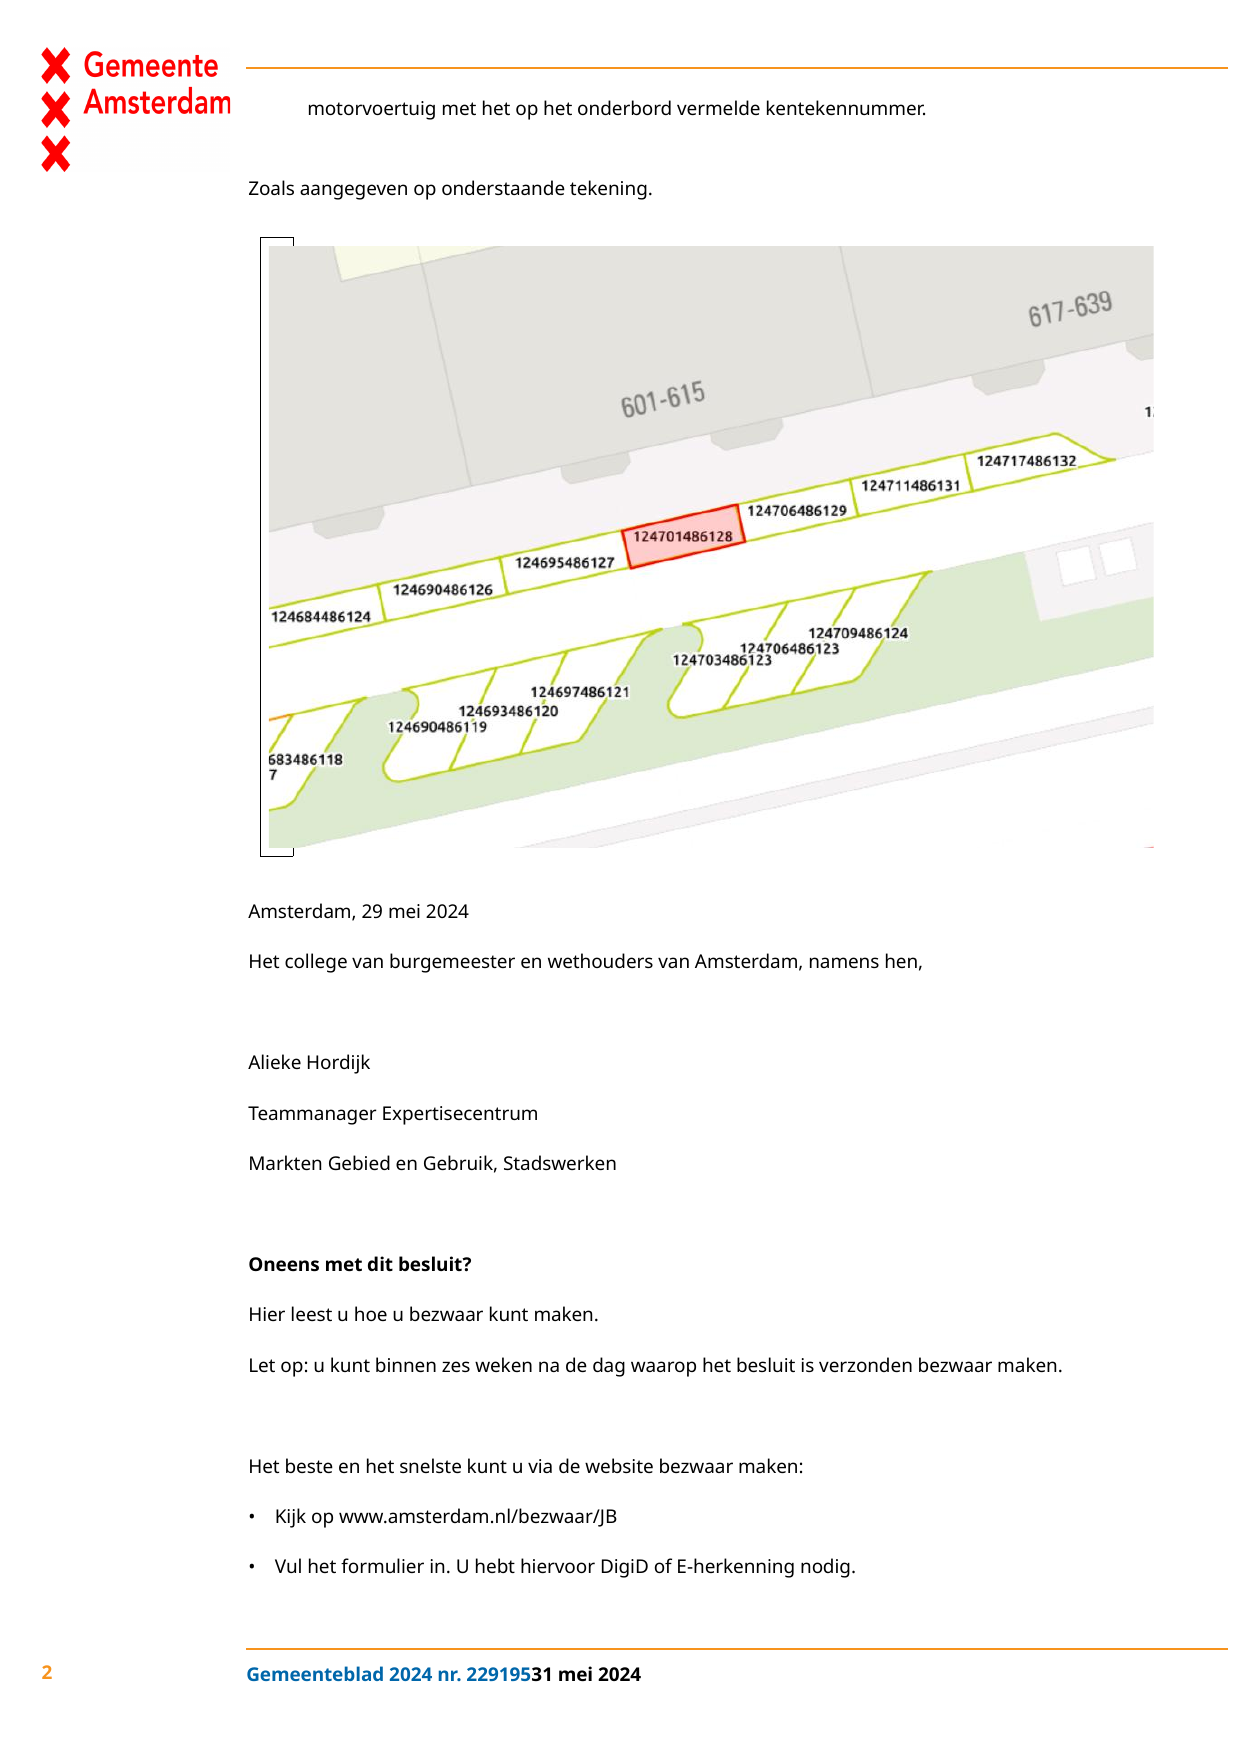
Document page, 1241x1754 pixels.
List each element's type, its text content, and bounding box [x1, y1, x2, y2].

text Teammanager Expertisecentrum [248, 1100, 1152, 1126]
text Zoals aangegeven op onderstaande tekening. [248, 175, 1152, 201]
list motorvoertuig met het op het onderbord vermelde kentekennummer. [248, 95, 1152, 121]
text Amsterdam, 29 mei 2024 [248, 898, 1152, 924]
text Het college van burgemeester en wethouders van Amsterdam, namens hen, [248, 949, 1152, 974]
text Markten Gebied en Gebruik, Stadswerken [248, 1150, 1152, 1176]
text Oneens met dit besluit? [248, 1251, 1152, 1277]
text Alieke Hordijk [248, 1049, 1152, 1075]
text Het beste en het snelste kunt u via de website bezwaar maken: [248, 1453, 1152, 1479]
text Let op: u kunt binnen zes weken na de dag waarop het besluit is verzonden bezwaar maken. [248, 1352, 1152, 1378]
text • Kijk op www.amsterdam.nl/bezwaar/JB [248, 1503, 1152, 1529]
text Hier leest u hoe u bezwaar kunt maken. [248, 1302, 1152, 1327]
picture [41, 47, 231, 172]
picture [268, 246, 1154, 848]
text • Vul het formulier in. U hebt hiervoor DigiD of E-herkenning nodig. [248, 1554, 1152, 1579]
